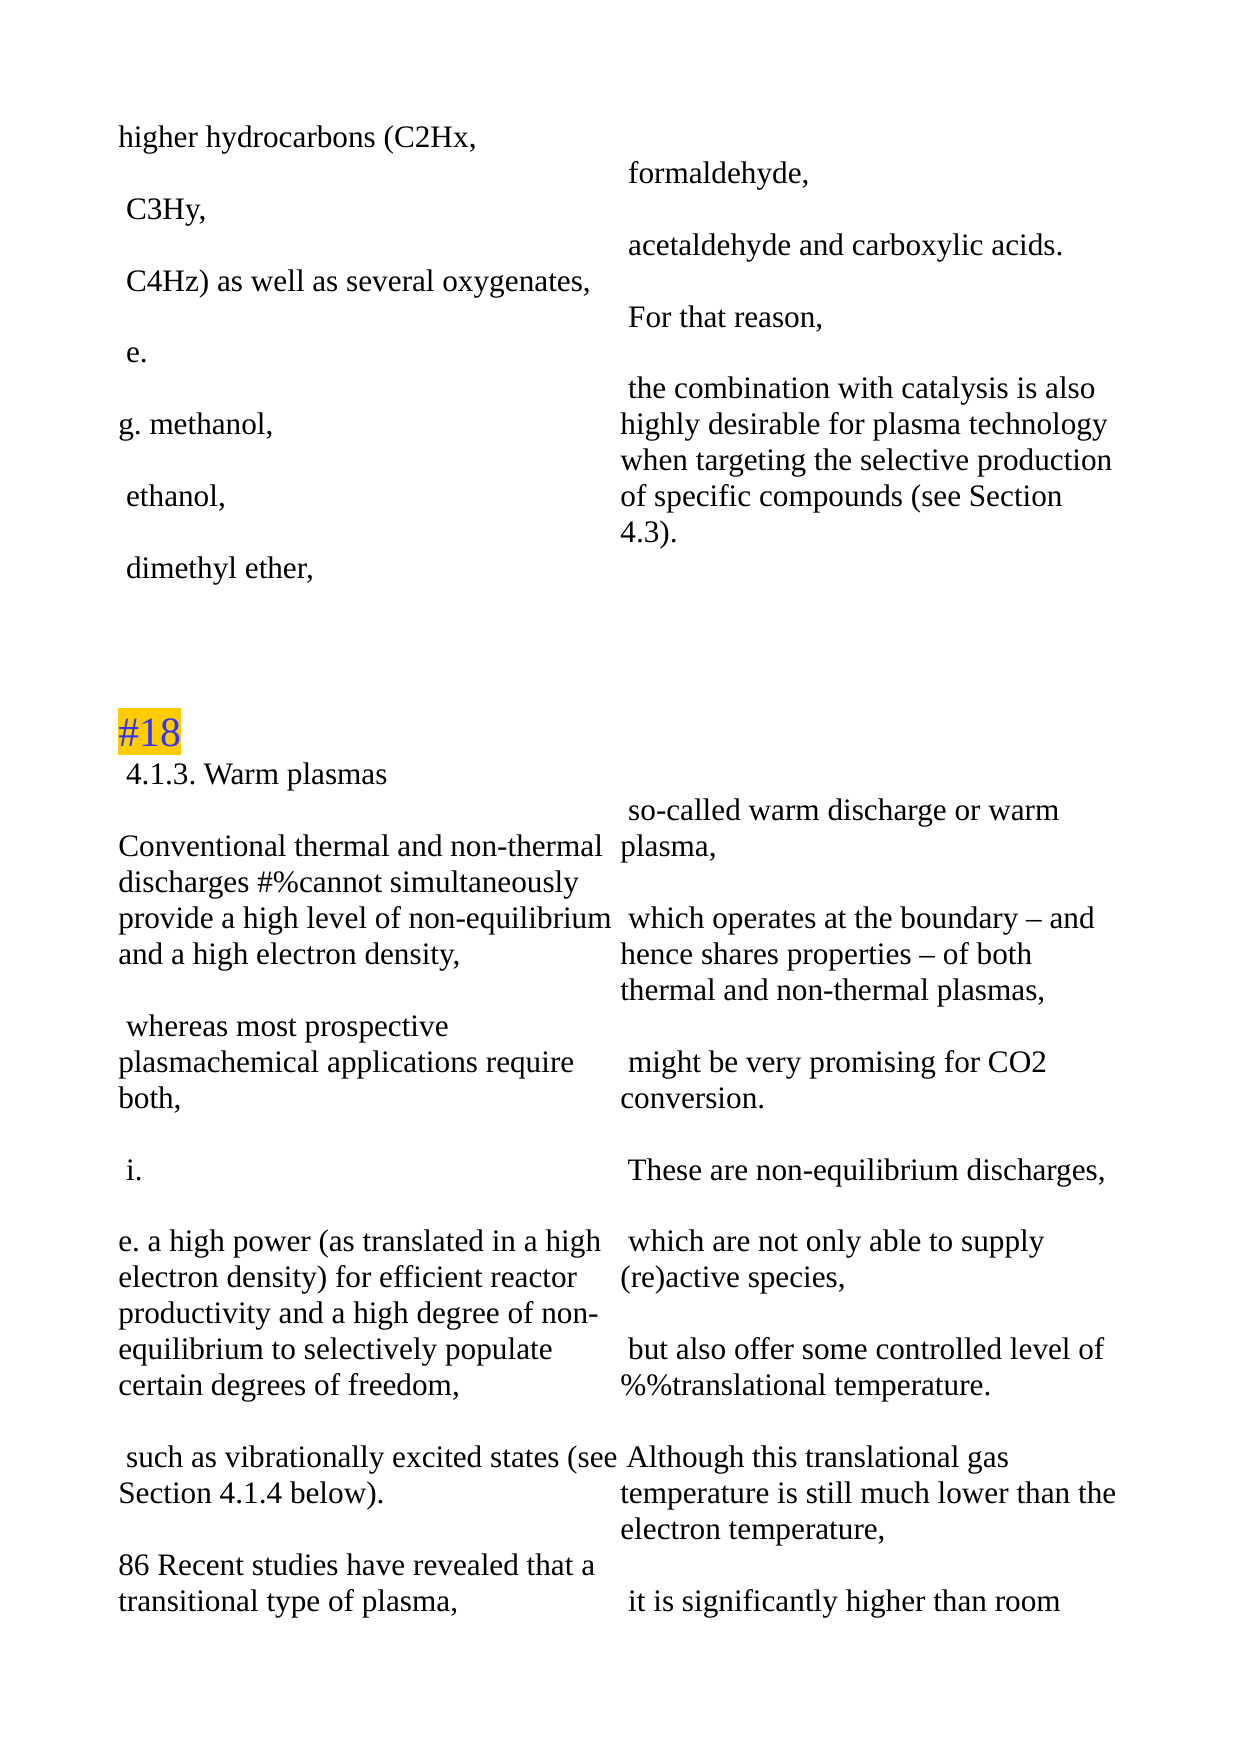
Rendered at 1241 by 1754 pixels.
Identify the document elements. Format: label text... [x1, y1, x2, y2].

text such as vibrationally excited states (see Section 4.1.4 below). [118, 1438, 620, 1510]
text whereas most prospective plasmachemical applications require both, [118, 1007, 620, 1115]
text which are not only able to supply (re)active species, [620, 1223, 1122, 1294]
text the combination with catalysis is also highly desirable for plasma technology when targeting the selective production of specific compounds (see Section 4.3). [620, 370, 1122, 549]
text i. [118, 1151, 620, 1187]
text For that reason, [620, 298, 1122, 334]
text acetaldehyde and carboxylic acids. [620, 226, 1122, 262]
text ethanol, [118, 477, 620, 513]
text g. methanol, [118, 406, 620, 442]
text but also offer some controlled level of %%translational temperature. [620, 1330, 1122, 1402]
text formaldehyde, [620, 154, 1122, 190]
text e. a high power (as translated in a high electron density) for efficient reactor productivity and a high degree of non-equilibrium to selectively populate certain degrees of freedom, [118, 1223, 620, 1402]
text 4.1.3. Warm plasmas [118, 755, 620, 791]
text higher hydrocarbons (C2Hx, [118, 118, 620, 154]
text Conventional thermal and non-thermal discharges #%cannot simultaneously provide a high level of non-equilibrium and a high electron density, [118, 827, 620, 971]
text C3Hy, [118, 190, 620, 226]
text C4Hz) as well as several oxygenates, [118, 262, 620, 298]
text it is significantly higher than room [620, 1582, 1122, 1618]
text dimethyl ether, [118, 549, 620, 585]
text e. [118, 334, 620, 370]
text #18 [118, 707, 1122, 755]
text These are non-equilibrium discharges, [620, 1151, 1122, 1187]
text Although this translational gas temperature is still much lower than the electron temperature, [620, 1438, 1122, 1546]
text so-called warm discharge or warm plasma, [620, 791, 1122, 863]
text might be very promising for CO2 conversion. [620, 1043, 1122, 1115]
text 86 Recent studies have revealed that a transitional type of plasma, [118, 1546, 620, 1618]
text which operates at the boundary – and hence shares properties – of both thermal and non-thermal plasmas, [620, 899, 1122, 1007]
